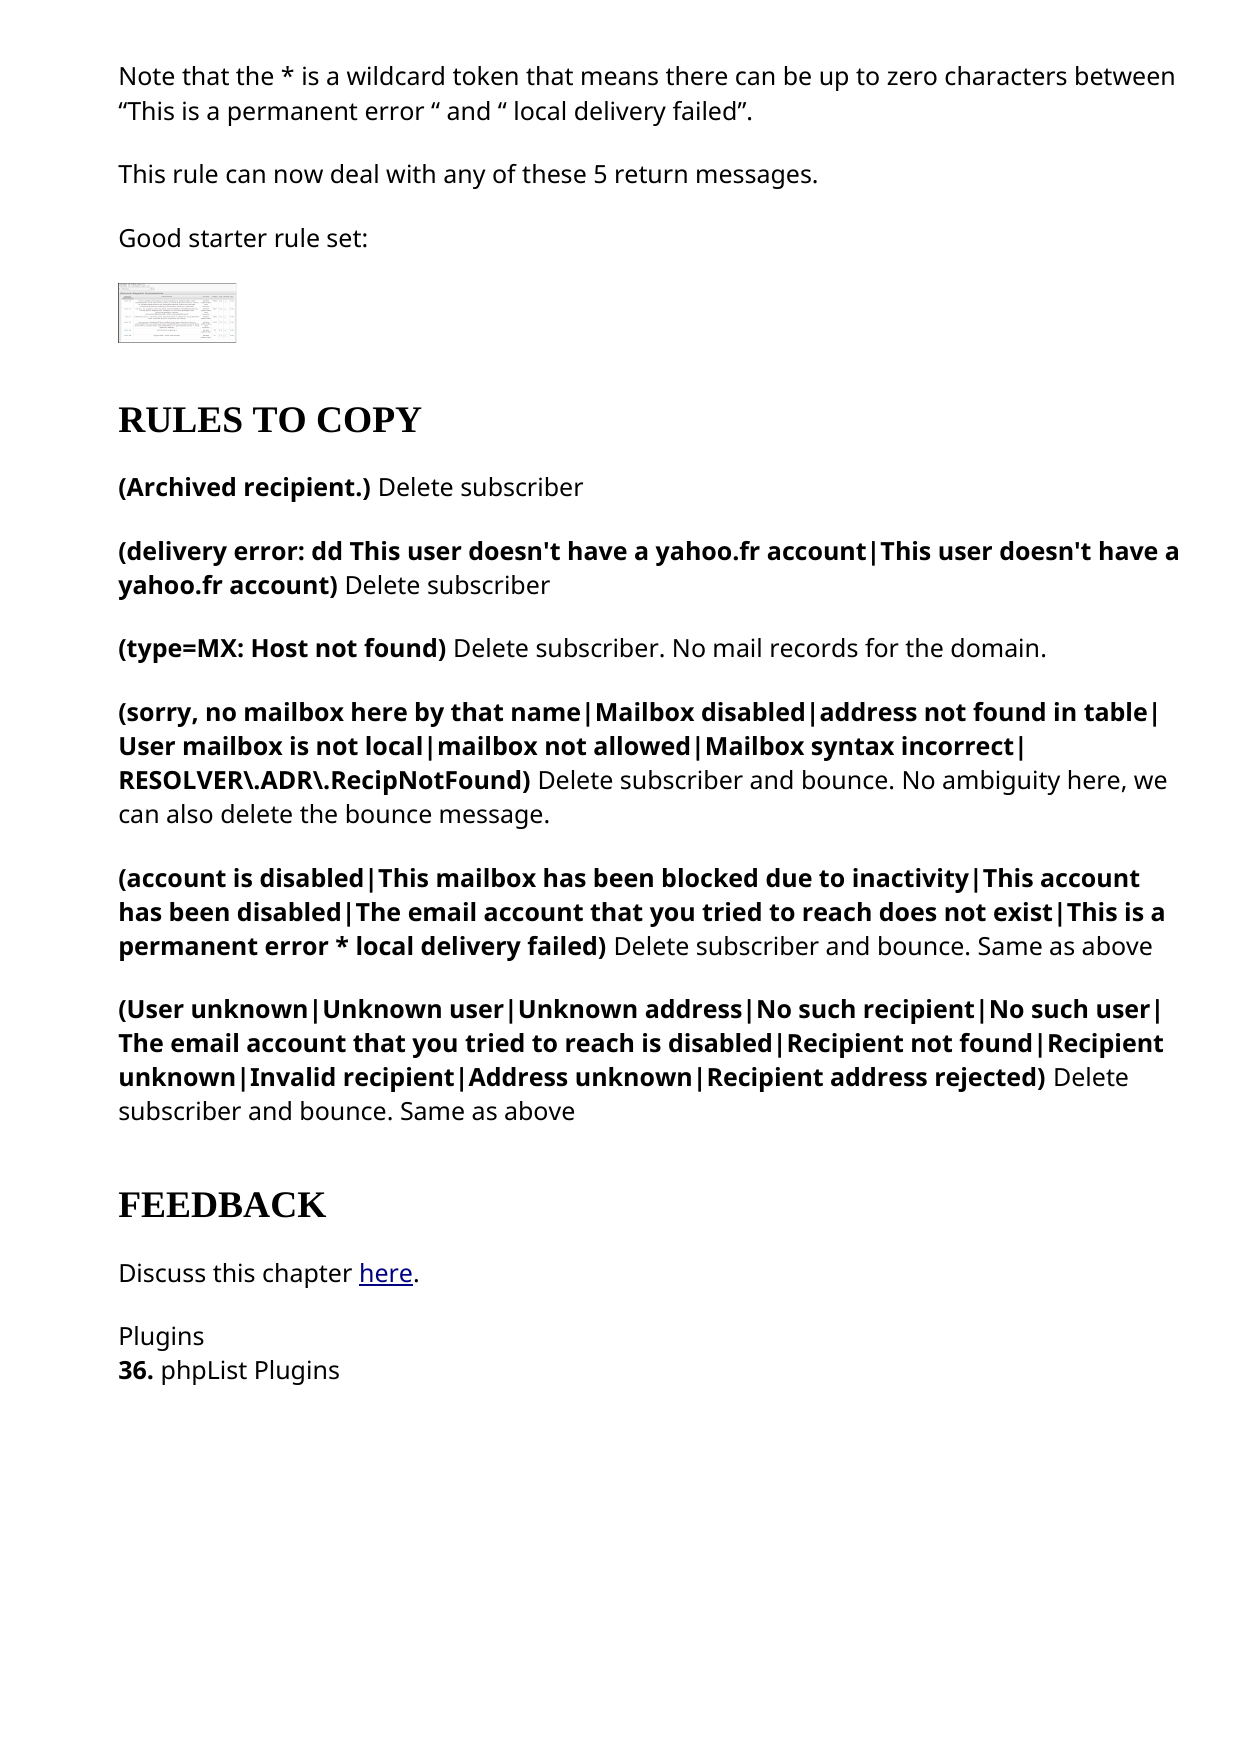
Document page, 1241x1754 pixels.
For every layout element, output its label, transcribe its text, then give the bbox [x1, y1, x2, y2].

picture [118, 283, 237, 343]
text (account is disabled|This mailbox has been blocked due to inactivity|This account has been disabled|The email account that you tried to reach does not exist|This is a permanent error * local delivery failed) Delete subscriber and bounce. Same as above [118, 860, 1181, 962]
text (User unknown|Unknown user|Unknown address|No such recipient|No such user|The email account that you tried to reach is disabled|Recipient not found|Recipient unknown|Invalid recipient|Address unknown|Recipient address rejected) Delete subscriber and bounce. Same as above [118, 992, 1181, 1128]
text Plugins [118, 1319, 1181, 1353]
text This rule can now deal with any of these 5 return messages. [118, 157, 1181, 191]
subtitle Rules to copy [118, 397, 1181, 440]
text (Archived recipient.) Delete subscriber [118, 470, 1181, 504]
subtitle Feedback [118, 1183, 1181, 1226]
text Good starter rule set: [118, 220, 1181, 254]
text (type=MX: Host not found) Delete subscriber. No mail records for the domain. [118, 631, 1181, 665]
text (sorry, no mailbox here by that name|Mailbox disabled|address not found in table|User mailbox is not local|mailbox not allowed|Mailbox syntax incorrect|RESOLVER\.ADR\.RecipNotFound) Delete subscriber and bounce. No ambiguity here, we can also delete the bounce message. [118, 694, 1181, 831]
text Note that the * is a wildcard token that means there can be up to zero characters between “This is a permanent error “ and “ local delivery failed”. [118, 59, 1181, 127]
text (delivery error: dd This user doesn't have a yahoo.fr account|This user doesn't have a yahoo.fr account) Delete subscriber [118, 533, 1181, 601]
text 36. phpList Plugins [118, 1353, 1181, 1387]
text Discuss this chapter here. [118, 1255, 1181, 1289]
